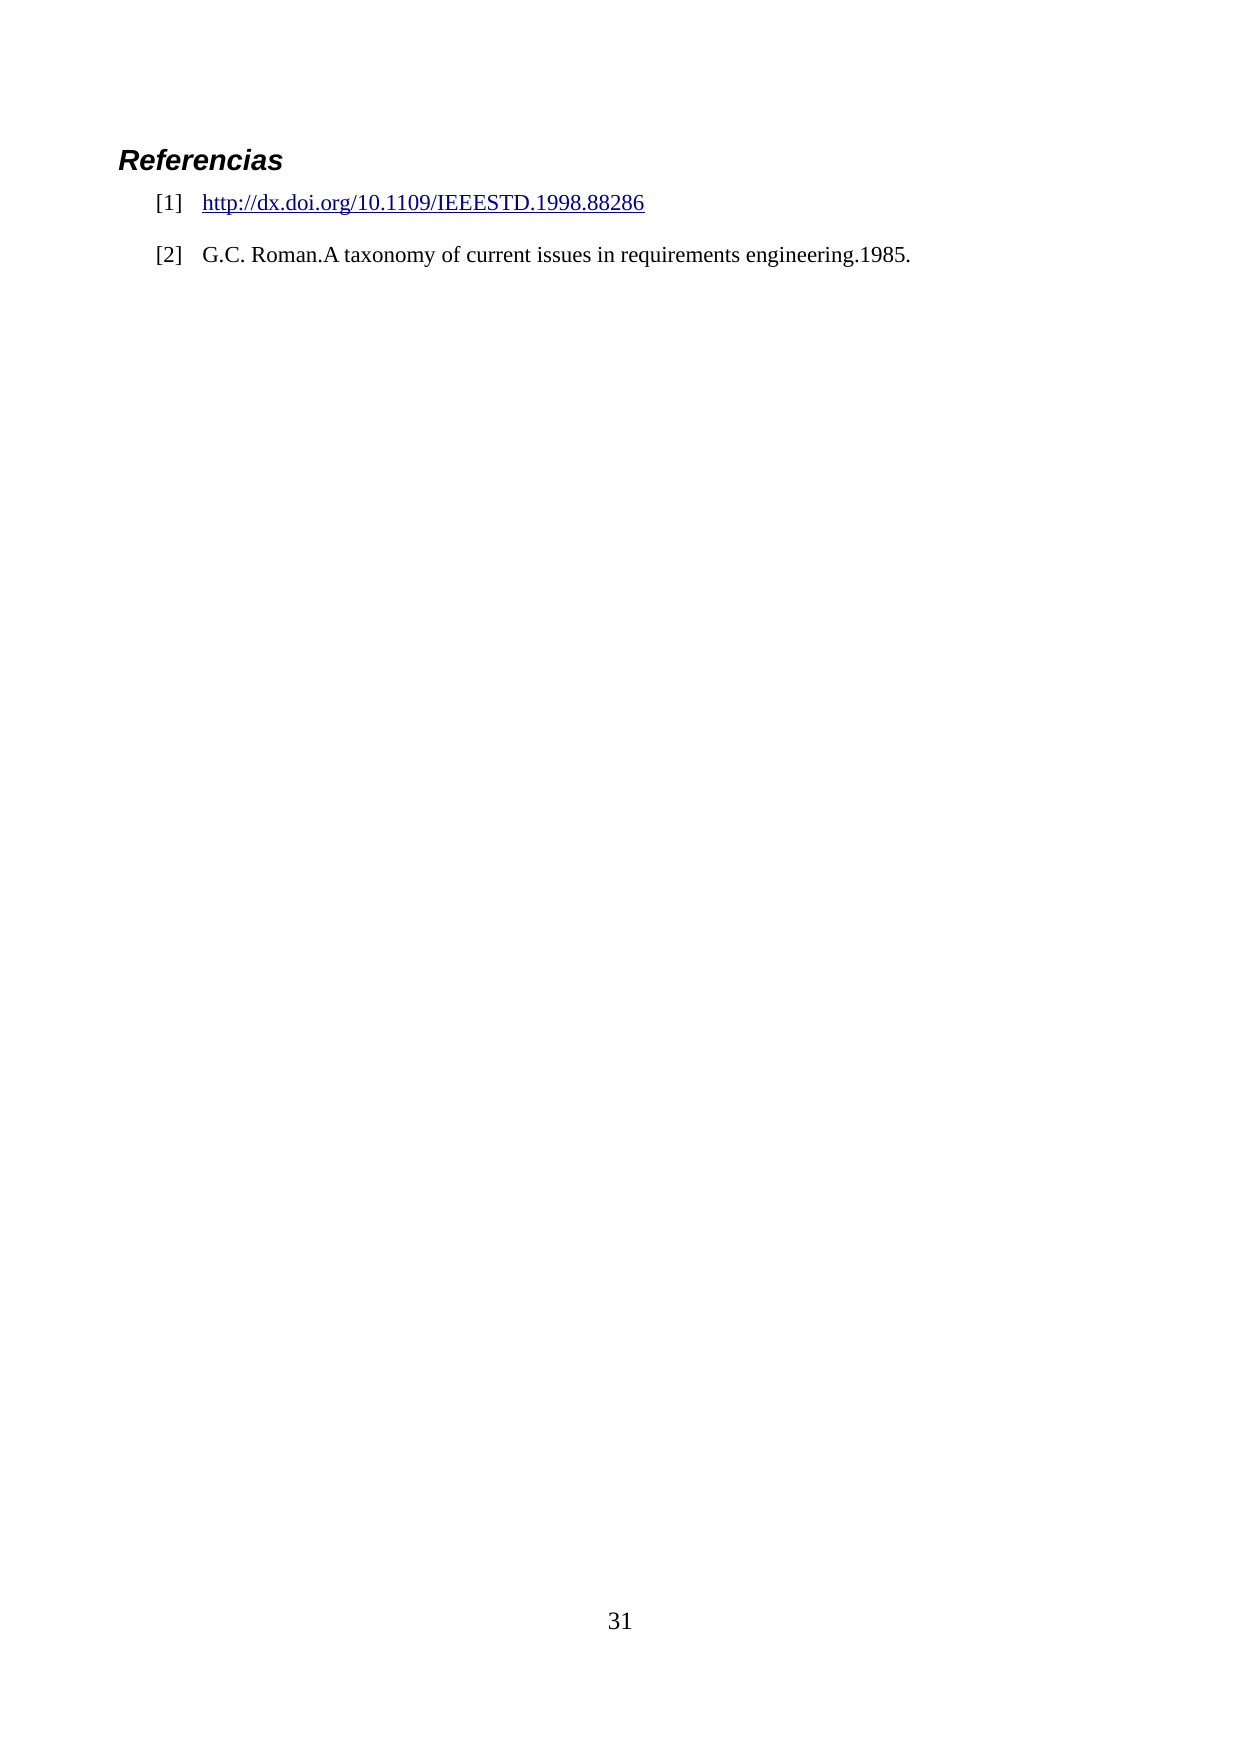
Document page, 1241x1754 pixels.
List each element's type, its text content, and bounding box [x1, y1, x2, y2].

subtitle Referencias [118, 143, 1122, 177]
list G.C. Roman.A taxonomy of current issues in requirements engineering.1985. [156, 241, 1122, 267]
list http://dx.doi.org/10.1109/IEEESTD.1998.88286 [156, 189, 1122, 216]
